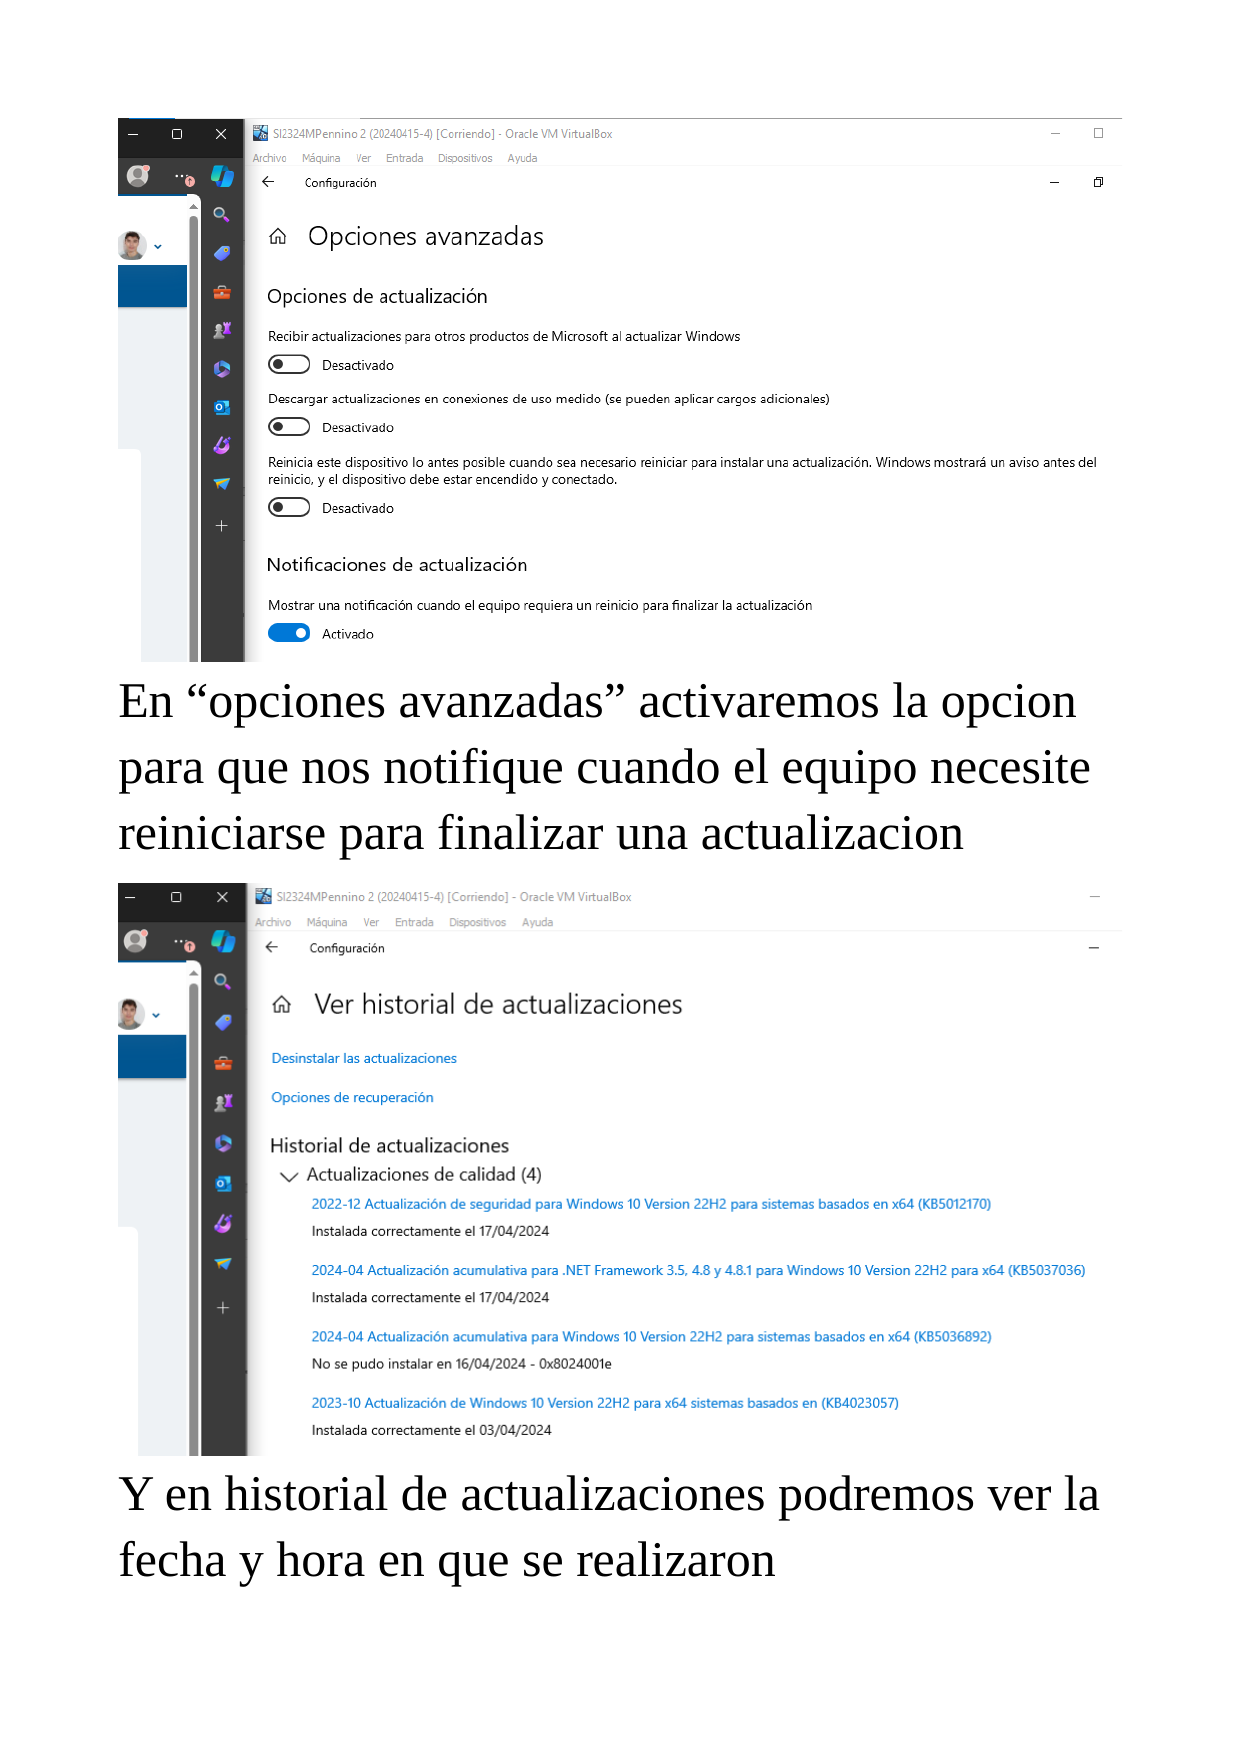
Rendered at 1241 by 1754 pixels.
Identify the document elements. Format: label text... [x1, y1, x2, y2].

text Y en historial de actualizaciones podremos ver la fecha y hora en que se realizaron [118, 1456, 1122, 1588]
picture [118, 118, 1123, 662]
picture [118, 883, 1123, 1456]
text En “opciones avanzadas” activaremos la opcion para que nos notifique cuando el equipo necesite reiniciarse para finalizar una actualizacion [118, 662, 1122, 860]
